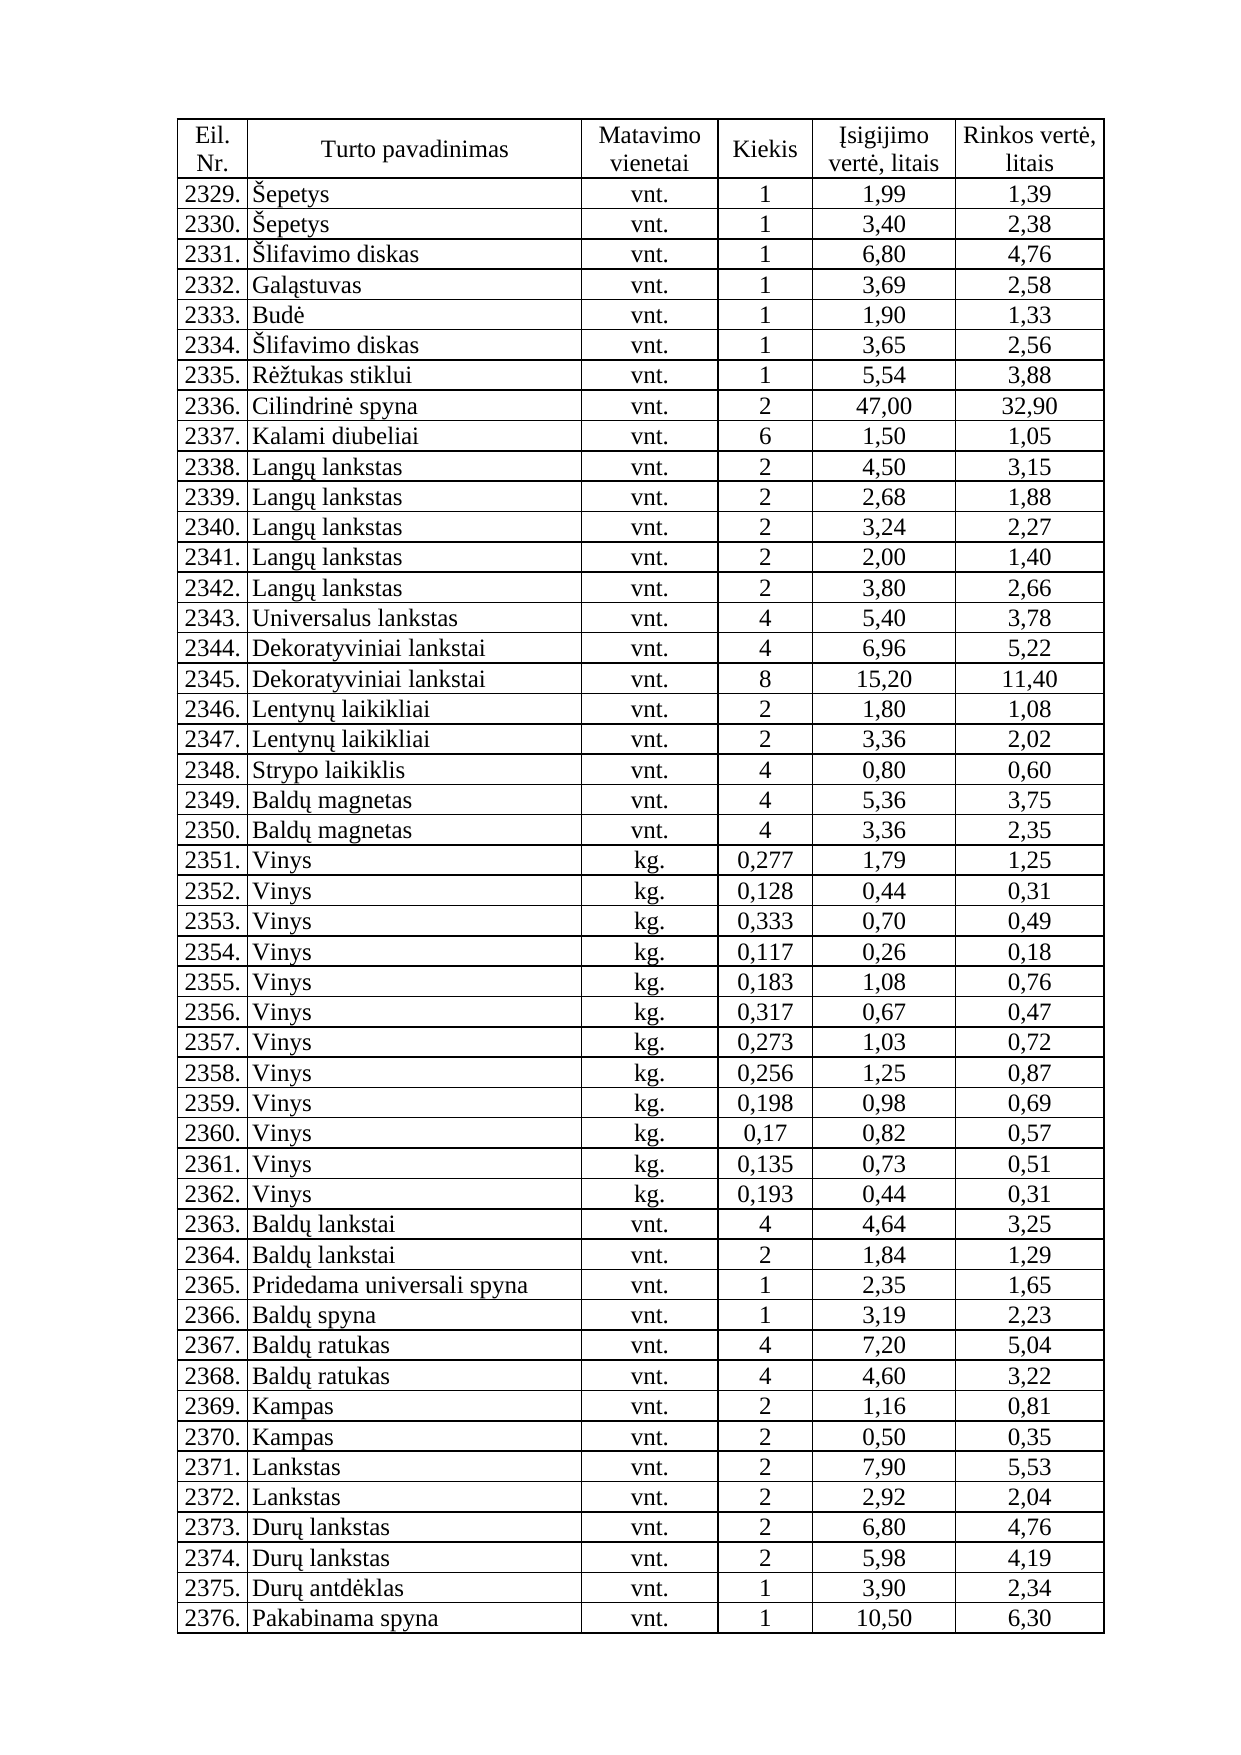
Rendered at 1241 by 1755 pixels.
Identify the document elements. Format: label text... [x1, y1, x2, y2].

table_cell Vinys [248, 937, 581, 965]
table_cell 5,04 [956, 1331, 1103, 1359]
table_cell vnt. [582, 1331, 717, 1359]
table_cell 1,08 [956, 694, 1103, 723]
table_cell 0,277 [719, 846, 812, 874]
table_cell 0,17 [719, 1118, 812, 1147]
table_cell vnt. [582, 1210, 717, 1238]
table_cell Vinys [248, 1058, 581, 1087]
table_cell Durų lankstas [248, 1513, 581, 1541]
table_cell 4 [719, 815, 812, 844]
table_cell 1 [719, 179, 812, 207]
table_cell kg. [582, 1118, 717, 1147]
table_cell 4,76 [956, 1513, 1103, 1541]
table_cell 1,05 [956, 421, 1103, 450]
table_cell Vinys [248, 1028, 581, 1056]
table_cell 0,193 [719, 1179, 812, 1208]
table_cell 2351. [178, 846, 247, 874]
table_cell 3,69 [813, 270, 955, 298]
table_cell 1,50 [813, 421, 955, 450]
table_cell 2334. [178, 330, 247, 359]
table_cell vnt. [582, 1422, 717, 1450]
table_cell 2358. [178, 1058, 247, 1087]
table_cell 0,128 [719, 876, 812, 905]
table_cell 3,80 [813, 573, 955, 602]
table_cell 2333. [178, 300, 247, 329]
table_cell vnt. [582, 633, 717, 662]
table_cell kg. [582, 846, 717, 874]
table_cell 2 [719, 694, 812, 723]
table_cell 2350. [178, 815, 247, 844]
table_cell 2,38 [956, 209, 1103, 238]
table_cell 5,53 [956, 1452, 1103, 1481]
table_cell 10,50 [813, 1603, 955, 1632]
table_cell Šlifavimo diskas [248, 240, 581, 268]
table_cell vnt. [582, 1240, 717, 1268]
table_cell kg. [582, 1149, 717, 1177]
table_cell 1,99 [813, 179, 955, 207]
table_cell vnt. [582, 755, 717, 783]
table_header Įsigijimo vertė, litais [813, 120, 955, 177]
table_cell 5,40 [813, 603, 955, 632]
table_header Turto pavadinimas [248, 120, 581, 177]
table_cell 2 [719, 1482, 812, 1511]
table_cell 2,23 [956, 1300, 1103, 1329]
table_cell 1,16 [813, 1391, 955, 1420]
table_cell 32,90 [956, 391, 1103, 420]
table_cell 2,66 [956, 573, 1103, 602]
table_cell Langų lankstas [248, 543, 581, 571]
table_cell Vinys [248, 1149, 581, 1177]
table_cell 0,26 [813, 937, 955, 965]
table_cell 2332. [178, 270, 247, 298]
table_cell Vinys [248, 876, 581, 905]
table_header Kiekis [719, 120, 812, 177]
table_cell 2,92 [813, 1482, 955, 1511]
table_cell 2368. [178, 1361, 247, 1390]
table_cell 2347. [178, 725, 247, 753]
table_cell 2365. [178, 1270, 247, 1299]
table_cell 1 [719, 1573, 812, 1602]
table_cell 0,82 [813, 1118, 955, 1147]
table_cell 2,27 [956, 512, 1103, 541]
table_cell Vinys [248, 997, 581, 1026]
table_cell 2376. [178, 1603, 247, 1632]
table_cell vnt. [582, 785, 717, 814]
table_cell 2367. [178, 1331, 247, 1359]
table_cell 1 [719, 270, 812, 298]
table_cell kg. [582, 876, 717, 905]
table_cell Universalus lankstas [248, 603, 581, 632]
table_header Matavimo vienetai [582, 120, 717, 177]
table_cell vnt. [582, 815, 717, 844]
table_cell 2341. [178, 543, 247, 571]
table_cell vnt. [582, 725, 717, 753]
table_cell Šepetys [248, 179, 581, 207]
table_cell 0,81 [956, 1391, 1103, 1420]
table_cell Dekoratyviniai lankstai [248, 633, 581, 662]
table_cell 6,80 [813, 1513, 955, 1541]
table_cell Langų lankstas [248, 452, 581, 480]
table_cell 2369. [178, 1391, 247, 1420]
table_cell 2363. [178, 1210, 247, 1238]
table_cell kg. [582, 1028, 717, 1056]
table_cell 2343. [178, 603, 247, 632]
table_cell 3,19 [813, 1300, 955, 1329]
table_cell 3,15 [956, 452, 1103, 480]
table_cell 1,25 [813, 1058, 955, 1087]
table_cell 2339. [178, 482, 247, 511]
table_cell 2,34 [956, 1573, 1103, 1602]
table_cell 6,96 [813, 633, 955, 662]
table_cell kg. [582, 997, 717, 1026]
table_header Rinkos vertė, litais [956, 120, 1103, 177]
table_cell 4,19 [956, 1543, 1103, 1572]
table_cell 4 [719, 755, 812, 783]
table_cell vnt. [582, 1361, 717, 1390]
table_cell 4,50 [813, 452, 955, 480]
table_cell Lankstas [248, 1482, 581, 1511]
table_cell vnt. [582, 1603, 717, 1632]
table_cell 2371. [178, 1452, 247, 1481]
table_cell 0,72 [956, 1028, 1103, 1056]
table_cell 8 [719, 664, 812, 692]
table_cell vnt. [582, 391, 717, 420]
table_cell Rėžtukas stiklui [248, 361, 581, 389]
table_cell 2340. [178, 512, 247, 541]
table_cell 2349. [178, 785, 247, 814]
table_cell vnt. [582, 452, 717, 480]
table_cell 1,08 [813, 967, 955, 996]
table_cell 1,33 [956, 300, 1103, 329]
table_cell 0,98 [813, 1088, 955, 1117]
table_cell 0,256 [719, 1058, 812, 1087]
table_cell 0,35 [956, 1422, 1103, 1450]
table_cell Strypo laikiklis [248, 755, 581, 783]
table_cell Vinys [248, 1118, 581, 1147]
table_cell 0,31 [956, 1179, 1103, 1208]
table_cell Baldų spyna [248, 1300, 581, 1329]
table_cell Vinys [248, 1179, 581, 1208]
table_cell 6,30 [956, 1603, 1103, 1632]
table_cell 0,317 [719, 997, 812, 1026]
table_cell 3,22 [956, 1361, 1103, 1390]
table_cell 4 [719, 785, 812, 814]
table_cell 1,65 [956, 1270, 1103, 1299]
table_cell 2329. [178, 179, 247, 207]
table_cell 2,35 [813, 1270, 955, 1299]
table_cell 3,88 [956, 361, 1103, 389]
table_cell 0,117 [719, 937, 812, 965]
table_cell kg. [582, 937, 717, 965]
table_cell 2361. [178, 1149, 247, 1177]
table_cell 2372. [178, 1482, 247, 1511]
table_cell 0,69 [956, 1088, 1103, 1117]
table_cell Langų lankstas [248, 482, 581, 511]
table_cell 1 [719, 1270, 812, 1299]
table_cell 1,79 [813, 846, 955, 874]
table_cell vnt. [582, 209, 717, 238]
table_cell 2 [719, 452, 812, 480]
table_cell 2353. [178, 906, 247, 935]
table_cell vnt. [582, 512, 717, 541]
table_cell 3,90 [813, 1573, 955, 1602]
table_cell 1,29 [956, 1240, 1103, 1268]
table_cell Vinys [248, 967, 581, 996]
table_cell 1 [719, 361, 812, 389]
table_cell 1,84 [813, 1240, 955, 1268]
table_cell 2 [719, 391, 812, 420]
table_cell vnt. [582, 361, 717, 389]
table_cell 1,90 [813, 300, 955, 329]
table_cell 2357. [178, 1028, 247, 1056]
table_cell 7,20 [813, 1331, 955, 1359]
table_cell Kalami diubeliai [248, 421, 581, 450]
table_cell 2366. [178, 1300, 247, 1329]
table_cell 0,73 [813, 1149, 955, 1177]
table_cell 3,36 [813, 815, 955, 844]
table_cell Langų lankstas [248, 512, 581, 541]
table_cell 6,80 [813, 240, 955, 268]
table_cell 0,50 [813, 1422, 955, 1450]
table_cell Galąstuvas [248, 270, 581, 298]
table_cell 5,36 [813, 785, 955, 814]
table_cell 0,333 [719, 906, 812, 935]
table_cell 4,76 [956, 240, 1103, 268]
table_cell vnt. [582, 330, 717, 359]
table_cell 0,51 [956, 1149, 1103, 1177]
table_cell Baldų magnetas [248, 785, 581, 814]
table_cell 2374. [178, 1543, 247, 1572]
table_cell Lentynų laikikliai [248, 725, 581, 753]
table_cell Baldų lankstai [248, 1240, 581, 1268]
table_cell 2 [719, 482, 812, 511]
table_cell 2 [719, 1240, 812, 1268]
table_cell 2362. [178, 1179, 247, 1208]
table_cell 2 [719, 725, 812, 753]
table_cell Budė [248, 300, 581, 329]
table_cell 2,58 [956, 270, 1103, 298]
table_cell 2336. [178, 391, 247, 420]
table_cell 2 [719, 573, 812, 602]
table_cell vnt. [582, 270, 717, 298]
table_cell Pridedama universali spyna [248, 1270, 581, 1299]
table_cell 0,60 [956, 755, 1103, 783]
table_cell 2355. [178, 967, 247, 996]
table_cell Šepetys [248, 209, 581, 238]
table_cell 2364. [178, 1240, 247, 1268]
table_cell 0,44 [813, 876, 955, 905]
table_cell vnt. [582, 300, 717, 329]
table_cell 3,25 [956, 1210, 1103, 1238]
table_cell 2,02 [956, 725, 1103, 753]
table_cell Lentynų laikikliai [248, 694, 581, 723]
table_cell 0,273 [719, 1028, 812, 1056]
table_cell 3,78 [956, 603, 1103, 632]
table_cell 2370. [178, 1422, 247, 1450]
table_cell 0,18 [956, 937, 1103, 965]
table_cell 2348. [178, 755, 247, 783]
table_cell Kampas [248, 1422, 581, 1450]
table_cell vnt. [582, 421, 717, 450]
table_cell 3,75 [956, 785, 1103, 814]
table_cell 3,24 [813, 512, 955, 541]
table_cell Vinys [248, 1088, 581, 1117]
table_cell 2 [719, 1452, 812, 1481]
table_cell 2337. [178, 421, 247, 450]
table_cell 0,31 [956, 876, 1103, 905]
table_cell 1 [719, 209, 812, 238]
table_cell Baldų magnetas [248, 815, 581, 844]
table_cell 11,40 [956, 664, 1103, 692]
table_cell 4 [719, 1331, 812, 1359]
table_cell 2344. [178, 633, 247, 662]
table_cell 2 [719, 1513, 812, 1541]
table_cell Durų antdėklas [248, 1573, 581, 1602]
table_cell 2352. [178, 876, 247, 905]
table_cell Durų lankstas [248, 1543, 581, 1572]
table_cell 4 [719, 633, 812, 662]
table_cell 2359. [178, 1088, 247, 1117]
table_cell 3,65 [813, 330, 955, 359]
table_cell Baldų ratukas [248, 1361, 581, 1390]
table_cell 1 [719, 240, 812, 268]
table_cell vnt. [582, 179, 717, 207]
table_cell 0,70 [813, 906, 955, 935]
table_cell 2375. [178, 1573, 247, 1602]
table_cell 0,135 [719, 1149, 812, 1177]
table_cell 1,40 [956, 543, 1103, 571]
table_cell 2,68 [813, 482, 955, 511]
table_cell 2,04 [956, 1482, 1103, 1511]
table_cell 4 [719, 603, 812, 632]
table_cell 2,35 [956, 815, 1103, 844]
table_cell Baldų ratukas [248, 1331, 581, 1359]
table_cell 1 [719, 300, 812, 329]
table_cell 2 [719, 1391, 812, 1420]
table_cell 0,57 [956, 1118, 1103, 1147]
table_cell 0,198 [719, 1088, 812, 1117]
table_cell 3,36 [813, 725, 955, 753]
table_cell 2356. [178, 997, 247, 1026]
table_cell vnt. [582, 240, 717, 268]
table_cell 7,90 [813, 1452, 955, 1481]
table_cell 2345. [178, 664, 247, 692]
table_cell Pakabinama spyna [248, 1603, 581, 1632]
table_cell 4 [719, 1210, 812, 1238]
table_cell vnt. [582, 1513, 717, 1541]
table_cell 2,00 [813, 543, 955, 571]
table_cell 0,87 [956, 1058, 1103, 1087]
table_cell 0,44 [813, 1179, 955, 1208]
table_cell 6 [719, 421, 812, 450]
table_cell vnt. [582, 694, 717, 723]
table_cell 0,76 [956, 967, 1103, 996]
table_cell 0,49 [956, 906, 1103, 935]
table_cell 1,03 [813, 1028, 955, 1056]
table_cell 2338. [178, 452, 247, 480]
table_cell 1 [719, 330, 812, 359]
table_cell 2 [719, 543, 812, 571]
table_cell Dekoratyviniai lankstai [248, 664, 581, 692]
table_cell kg. [582, 1088, 717, 1117]
table_cell vnt. [582, 573, 717, 602]
table_cell 5,54 [813, 361, 955, 389]
table_cell 2331. [178, 240, 247, 268]
table_cell 3,40 [813, 209, 955, 238]
table_cell vnt. [582, 1270, 717, 1299]
table_cell 2,56 [956, 330, 1103, 359]
table_cell 2360. [178, 1118, 247, 1147]
table_cell 2330. [178, 209, 247, 238]
table_cell vnt. [582, 1482, 717, 1511]
table_cell 4 [719, 1361, 812, 1390]
table_cell 2354. [178, 937, 247, 965]
table_cell kg. [582, 906, 717, 935]
table_cell vnt. [582, 603, 717, 632]
table_cell 2373. [178, 1513, 247, 1541]
table_cell Lankstas [248, 1452, 581, 1481]
table_cell vnt. [582, 543, 717, 571]
table_cell vnt. [582, 1543, 717, 1572]
table_cell Šlifavimo diskas [248, 330, 581, 359]
table_cell 4,64 [813, 1210, 955, 1238]
table_cell kg. [582, 967, 717, 996]
table_cell vnt. [582, 1452, 717, 1481]
table_cell 1,25 [956, 846, 1103, 874]
table_cell Vinys [248, 846, 581, 874]
table_cell 2342. [178, 573, 247, 602]
table_header Eil. Nr. [178, 120, 247, 177]
table_cell 2346. [178, 694, 247, 723]
table_cell 1,88 [956, 482, 1103, 511]
table_cell 2335. [178, 361, 247, 389]
table_cell 0,80 [813, 755, 955, 783]
table_cell kg. [582, 1179, 717, 1208]
table_cell Cilindrinė spyna [248, 391, 581, 420]
table_cell kg. [582, 1058, 717, 1087]
table_cell 1,39 [956, 179, 1103, 207]
table_cell 5,22 [956, 633, 1103, 662]
table_cell Baldų lankstai [248, 1210, 581, 1238]
table_cell Langų lankstas [248, 573, 581, 602]
table_cell 5,98 [813, 1543, 955, 1572]
table_cell 2 [719, 1543, 812, 1572]
table_cell 2 [719, 1422, 812, 1450]
table_cell Kampas [248, 1391, 581, 1420]
table_cell 1 [719, 1603, 812, 1632]
table_cell 0,47 [956, 997, 1103, 1026]
table_cell 1 [719, 1300, 812, 1329]
table_cell 47,00 [813, 391, 955, 420]
table_cell 15,20 [813, 664, 955, 692]
table_cell vnt. [582, 1573, 717, 1602]
table_cell vnt. [582, 1391, 717, 1420]
table_cell vnt. [582, 664, 717, 692]
table_cell 0,67 [813, 997, 955, 1026]
table_cell 1,80 [813, 694, 955, 723]
table_cell Vinys [248, 906, 581, 935]
table_cell vnt. [582, 482, 717, 511]
table_cell 2 [719, 512, 812, 541]
table_cell 0,183 [719, 967, 812, 996]
table_cell vnt. [582, 1300, 717, 1329]
table_cell 4,60 [813, 1361, 955, 1390]
